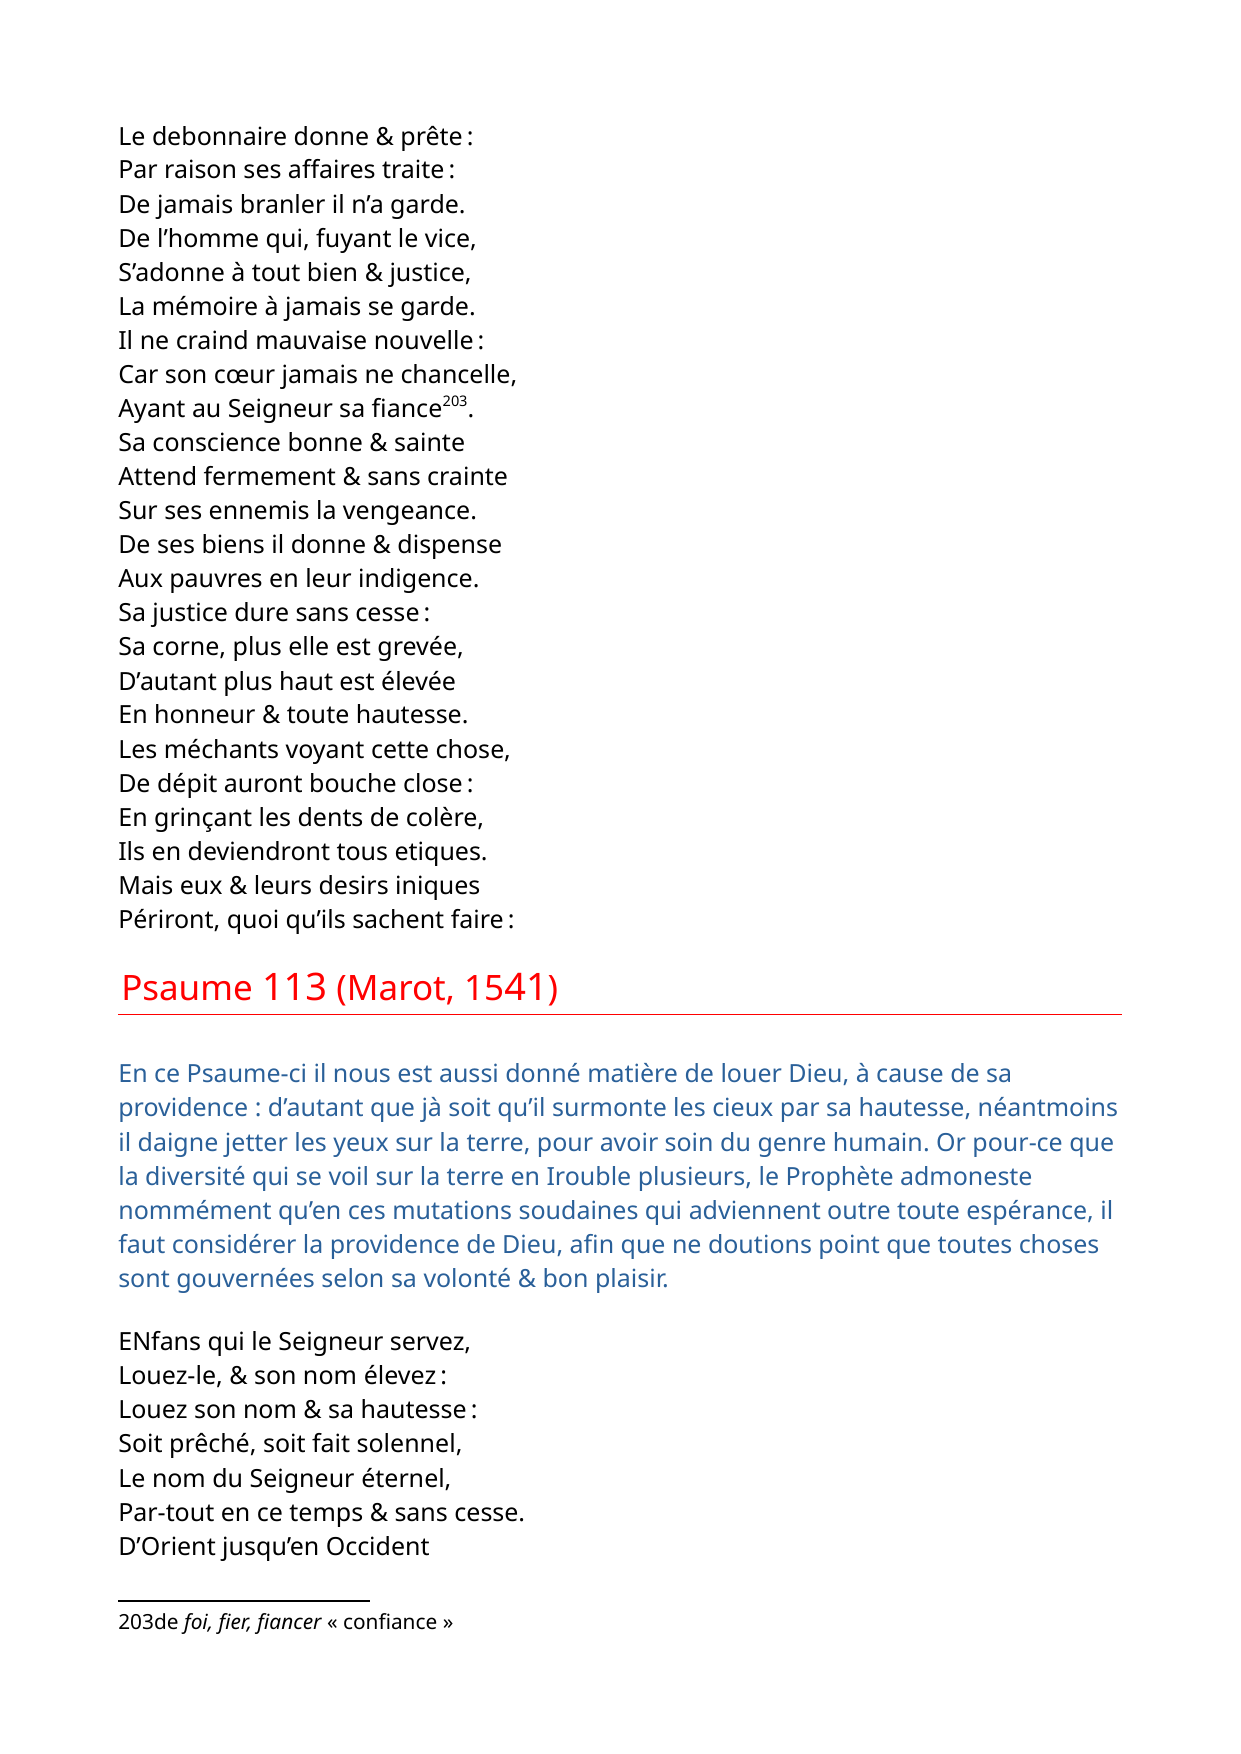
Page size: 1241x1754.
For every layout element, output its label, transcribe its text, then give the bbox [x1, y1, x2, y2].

text Sa justice dure sans cesse : [118, 595, 1122, 629]
text D’autant plus haut est élevée [118, 663, 1122, 697]
text S’adonne à tout bien & justice, [118, 254, 1122, 288]
text Soit prêché, soit fait solennel, [118, 1426, 1122, 1460]
text Sa corne, plus elle est grevée, [118, 629, 1122, 663]
text Sa conscience bonne & sainte [118, 425, 1122, 459]
text Les méchants voyant cette chose, [118, 731, 1122, 765]
text Le debonnaire donne & prête : [118, 118, 1122, 152]
text Ayant au Seigneur sa fiance. [118, 391, 1122, 425]
text Louez-le, & son nom élevez : [118, 1358, 1122, 1392]
text Il ne craind mauvaise nouvelle : [118, 322, 1122, 357]
text Le nom du Seigneur éternel, [118, 1460, 1122, 1494]
text Mais eux & leurs desirs iniques [118, 867, 1122, 902]
text de foi, fier, fiancer « confiance » [118, 1607, 1122, 1636]
text Attend fermement & sans crainte [118, 459, 1122, 493]
text De jamais branler il n’a garde. [118, 186, 1122, 220]
text En ce Psaume-ci il nous est aussi donné matière de louer Dieu, à cause de sa providence : d’autant que jà soit qu’il surmonte les cieux par sa hautesse, néantmoins il daigne jetter les yeux sur la terre, pour avoir soin du genre humain. Or pour-ce que la diversité qui se voil sur la terre en Irouble plusieurs, le Prophète admoneste nommément qu’en ces mutations soudaines qui adviennent outre toute espérance, il faut considérer la providence de Dieu, afin que ne doutions point que toutes choses sont gouvernées selon sa volonté & bon plaisir. [118, 1056, 1122, 1294]
text En honneur & toute hautesse. [118, 697, 1122, 731]
text Sur ses ennemis la vengeance. [118, 493, 1122, 527]
text Ils en deviendront tous etiques. [118, 833, 1122, 867]
text En grinçant les dents de colère, [118, 799, 1122, 833]
text Par-tout en ce temps & sans cesse. [118, 1494, 1122, 1528]
text De ses biens il donne & dispense [118, 527, 1122, 561]
text La mémoire à jamais se garde. [118, 288, 1122, 322]
subtitle Psaume 113 (Marot, 1541) [118, 956, 1122, 1014]
text ENfans qui le Seigneur servez, [118, 1324, 1122, 1358]
text De dépit auront bouche close : [118, 765, 1122, 799]
text Aux pauvres en leur indigence. [118, 561, 1122, 595]
text De l’homme qui, fuyant le vice, [118, 220, 1122, 254]
text Louez son nom & sa hautesse : [118, 1392, 1122, 1426]
text Car son cœur jamais ne chancelle, [118, 357, 1122, 391]
text D’Orient jusqu’en Occident [118, 1528, 1122, 1562]
text Périront, quoi qu’ils sachent faire : [118, 902, 1122, 936]
text Par raison ses affaires traite : [118, 152, 1122, 186]
